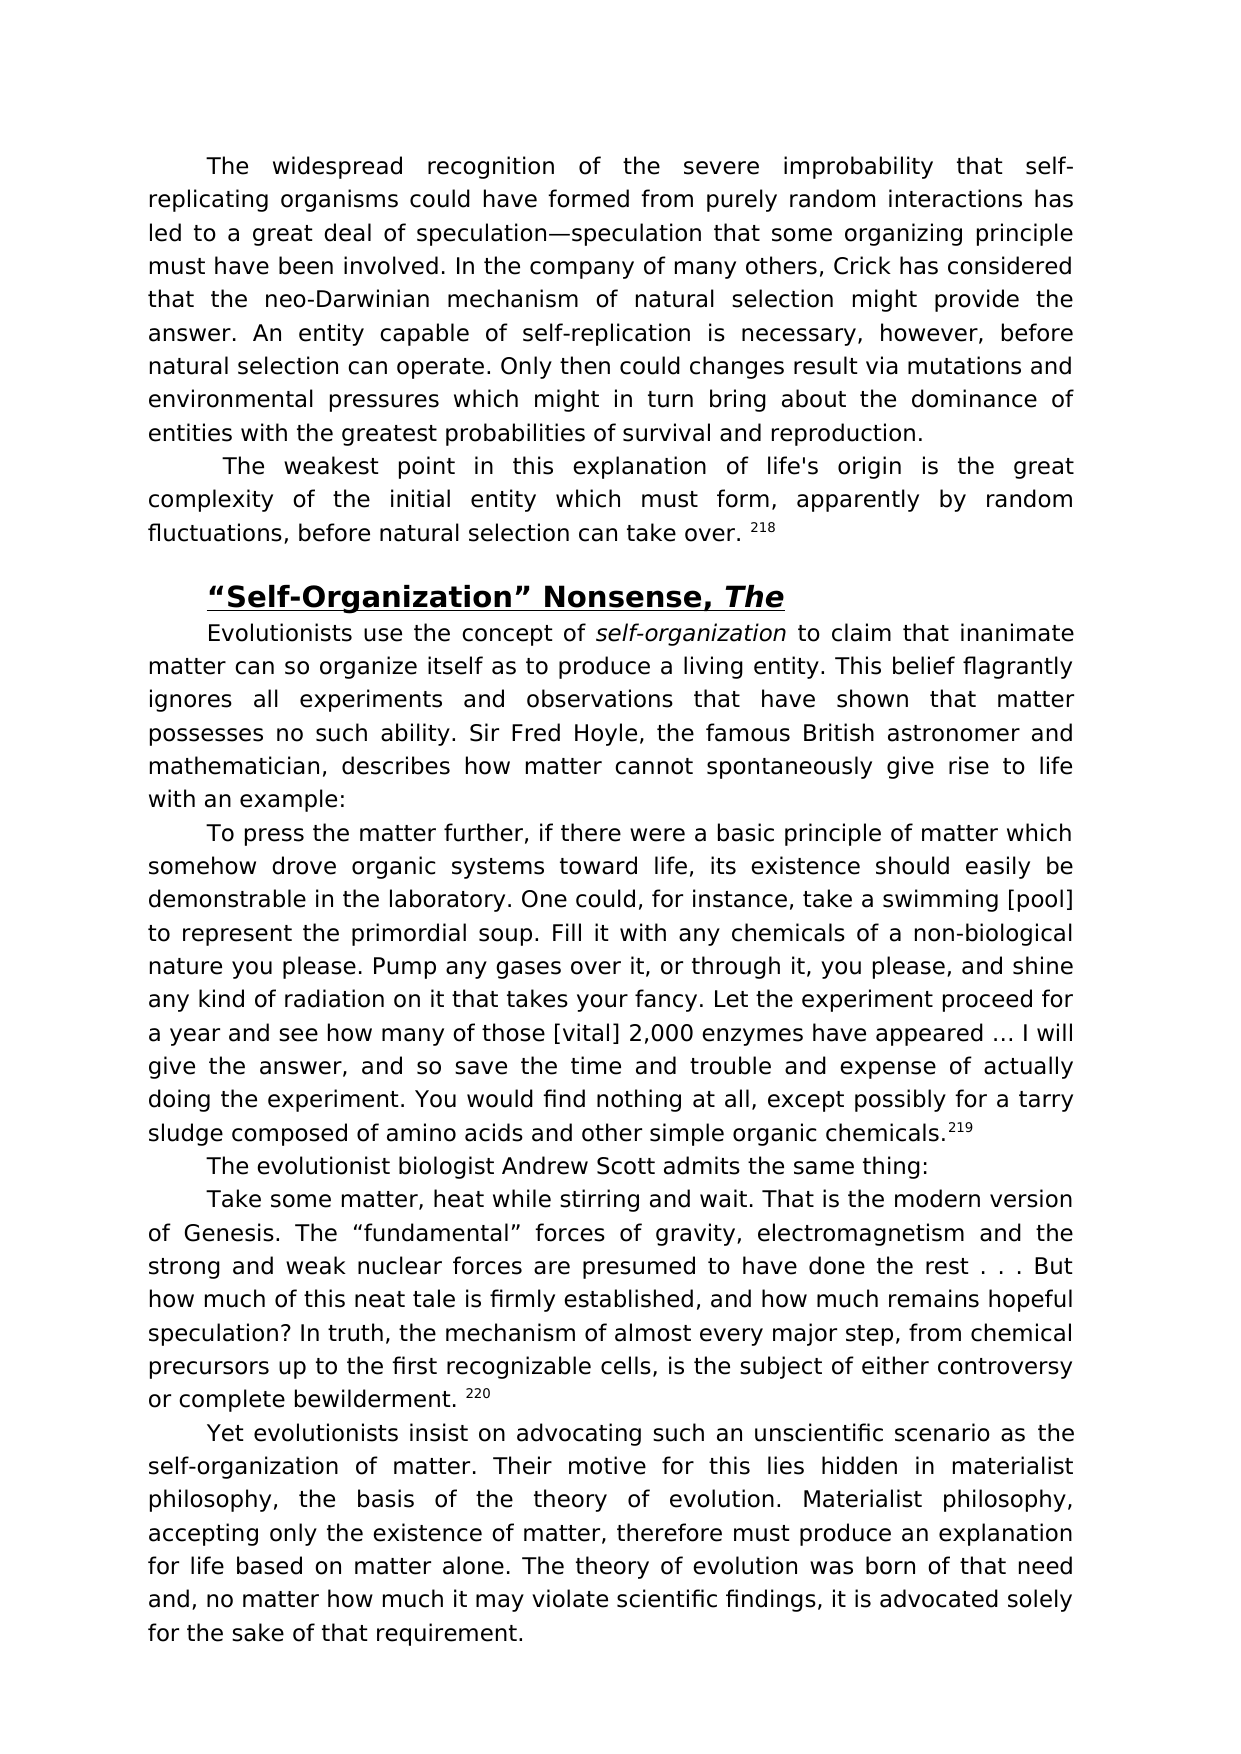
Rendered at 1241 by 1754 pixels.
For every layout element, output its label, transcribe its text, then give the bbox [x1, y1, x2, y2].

text The evolutionist biologist Andrew Scott admits the same thing: [148, 1148, 1075, 1181]
text Take some matter, heat while stirring and wait. That is the modern version of Genesis. The “fundamental” forces of gravity, electromagnetism and the strong and weak nuclear forces are presumed to have done the rest . . . But how much of this neat tale is firmly established, and how much remains hopeful speculation? In truth, the mechanism of almost every major step, from chemical precursors up to the first recognizable cells, is the subject of either controversy or complete bewilderment. [148, 1181, 1075, 1414]
text The weakest point in this explanation of life's origin is the great complexity of the initial entity which must form, apparently by random fluctuations, before natural selection can take over. [148, 448, 1075, 548]
text Yet evolutionists insist on advocating such an unscientific scenario as the self-organization of matter. Their motive for this lies hidden in materialist philosophy, the basis of the theory of evolution. Materialist philosophy, accepting only the existence of matter, therefore must produce an explanation for life based on matter alone. The theory of evolution was born of that need and, no matter how much it may violate scientific findings, it is advocated solely for the sake of that requirement. [148, 1414, 1075, 1648]
text “Self-Organization” Nonsense, The [148, 581, 1075, 614]
text Evolutionists use the concept of self-organization to claim that inanimate matter can so organize itself as to produce a living entity. This belief flagrantly ignores all experiments and observations that have shown that matter possesses no such ability. Sir Fred Hoyle, the famous British astronomer and mathematician, describes how matter cannot spontaneously give rise to life with an example: [148, 614, 1075, 814]
text The widespread recognition of the severe improbability that self-replicating organisms could have formed from purely random interactions has led to a great deal of speculation—speculation that some organizing principle must have been involved. In the company of many others, Crick has considered that the neo-Darwinian mechanism of natural selection might provide the answer. An entity capable of self-replication is necessary, however, before natural selection can operate. Only then could changes result via mutations and environmental pressures which might in turn bring about the dominance of entities with the greatest probabilities of survival and reproduction. [148, 148, 1075, 448]
text To press the matter further, if there were a basic principle of matter which somehow drove organic systems toward life, its existence should easily be demonstrable in the laboratory. One could, for instance, take a swimming [pool] to represent the primordial soup. Fill it with any chemicals of a non-biological nature you please. Pump any gases over it, or through it, you please, and shine any kind of radiation on it that takes your fancy. Let the experiment proceed for a year and see how many of those [vital] 2,000 enzymes have appeared … I will give the answer, and so save the time and trouble and expense of actually doing the experiment. You would find nothing at all, except possibly for a tarry sludge composed of amino acids and other simple organic chemicals. [148, 814, 1075, 1148]
